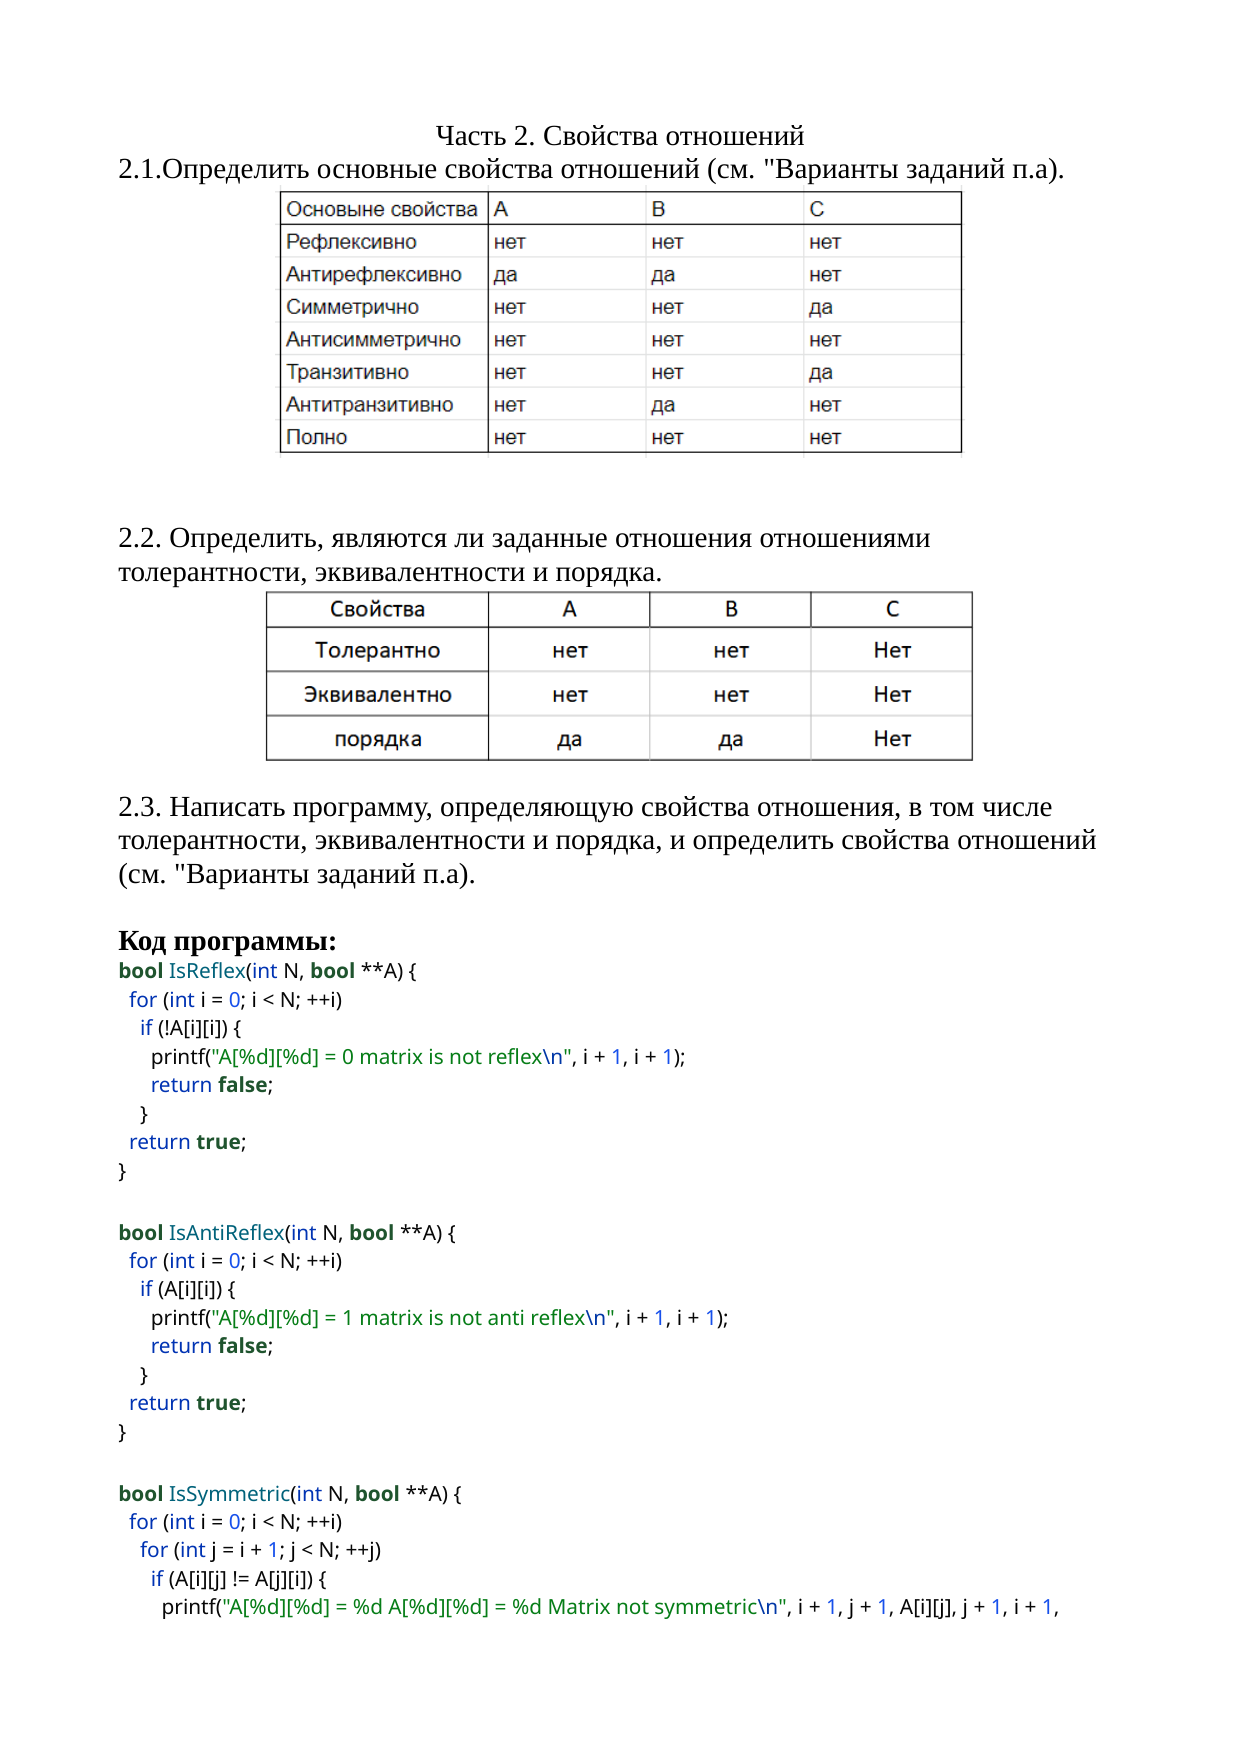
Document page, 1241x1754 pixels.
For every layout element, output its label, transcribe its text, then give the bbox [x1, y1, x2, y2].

text bool IsReflex(int N, bool **A) { for (int i = 0; i < N; ++i) if (!A[i][i]) { printf("A[%d][%d] = 0 matrix is not reflex\n", i + 1, i + 1); return false; } return true; } bool IsAntiReflex(int N, bool **A) { for (int i = 0; i < N; ++i) if (A[i][i]) { printf("A[%d][%d] = 1 matrix is not anti reflex\n", i + 1, i + 1); return false; } return true; } bool IsSymmetric(int N, bool **A) { for (int i = 0; i < N; ++i) for (int j = i + 1; j < N; ++j) if (A[i][j] != A[j][i]) { printf("A[%d][%d] = %d A[%d][%d] = %d Matrix not symmetric\n", i + 1, j + 1, A[i][j], j + 1, i + 1, [118, 957, 1122, 1621]
text 2.1.Определить основные свойства отношений (см. "Варианты заданий п.а). [118, 152, 1122, 185]
picture [275, 185, 966, 458]
text 2.3. Написать программу, определяющую свойства отношения, в том числе толерантности, эквивалентности и порядка, и определить свойства отношений (см. "Варианты заданий п.а). [118, 789, 1122, 889]
picture [263, 587, 978, 762]
text Часть 2. Свойства отношений [118, 118, 1122, 152]
text 2.2. Определить, являются ли заданные отношения отношениями толерантности, эквивалентности и порядка. [118, 521, 1122, 588]
text Код программы: [118, 923, 1122, 957]
